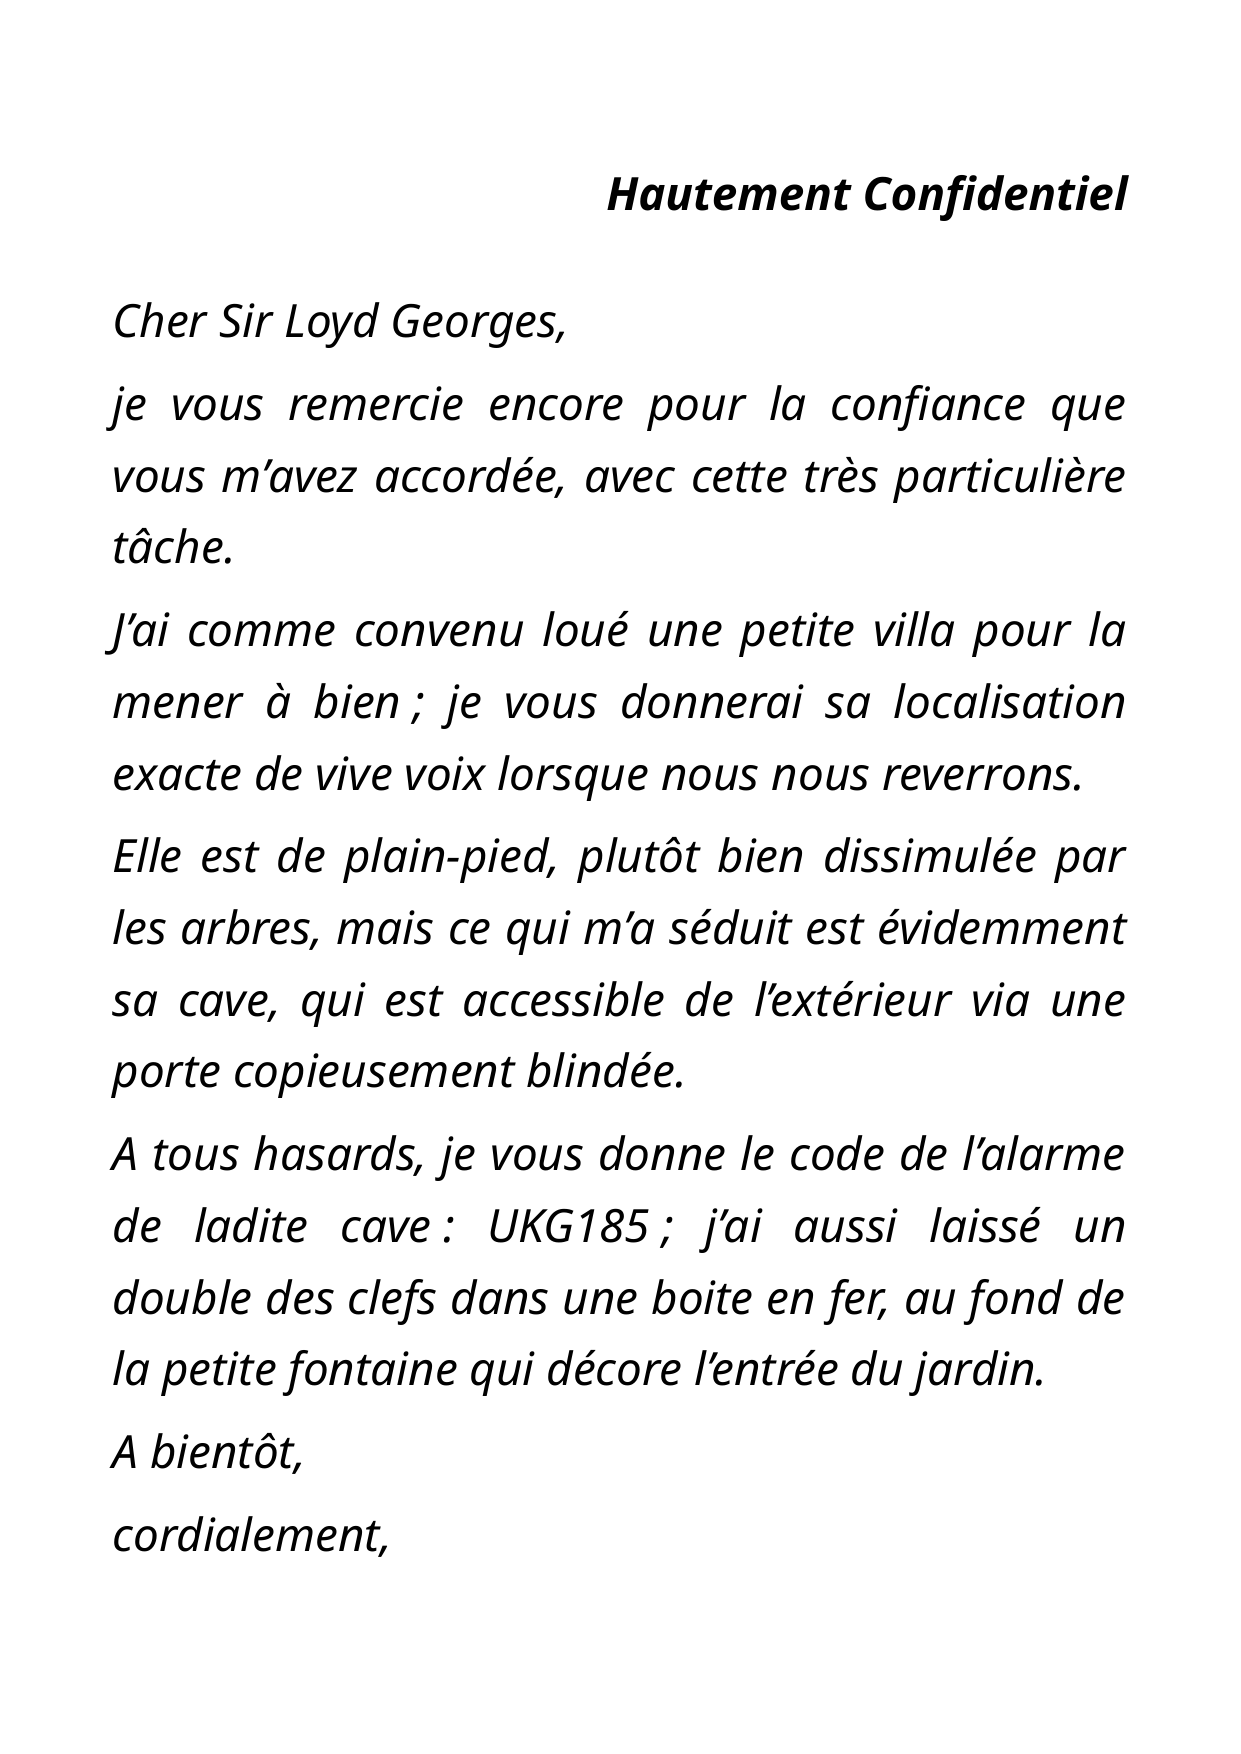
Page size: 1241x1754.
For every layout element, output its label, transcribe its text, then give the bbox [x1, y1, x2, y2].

text A tous hasards, je vous donne le code de l’alarme de ladite cave : UKG185 ; j’ai aussi laissé un double des clefs dans une boite en fer, au fond de la petite fontaine qui décore l’entrée du jardin. [112, 1122, 1128, 1399]
text Hautement Confidentiel [112, 161, 1128, 224]
text Cher Sir Loyd Georges, [112, 288, 1128, 351]
text je vous remercie encore pour la confiance que vous m’avez accordée, avec cette très particulière tâche. [112, 371, 1128, 577]
text A bientôt, [112, 1420, 1128, 1482]
text cordialement, [112, 1503, 1128, 1565]
text J’ai comme convenu loué une petite villa pour la mener à bien ; je vous donnerai sa localisation exacte de vive voix lorsque nous nous reverrons. [112, 598, 1128, 803]
text Elle est de plain-pied, plutôt bien dissimulée par les arbres, mais ce qui m’a séduit est évidemment sa cave, qui est accessible de l’extérieur via une porte copieusement blindée. [112, 824, 1128, 1101]
